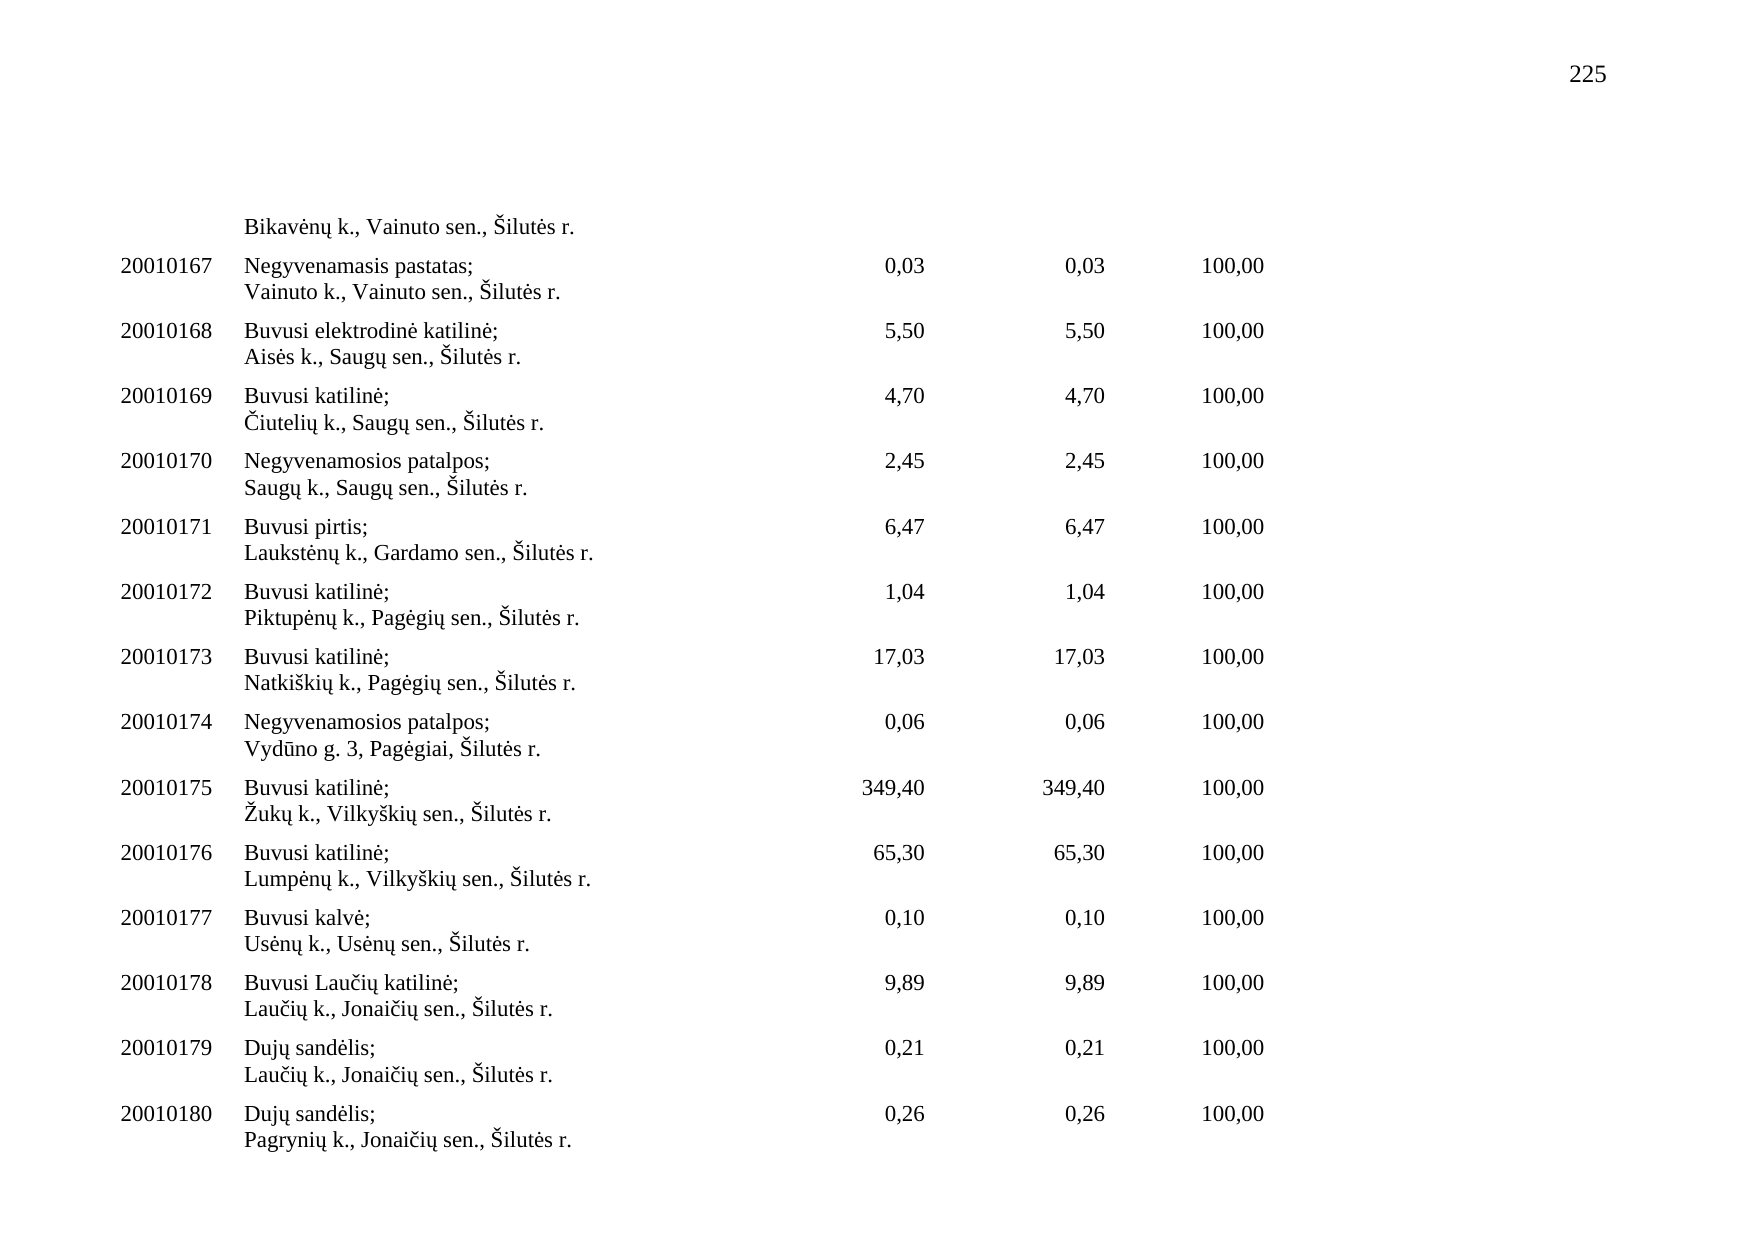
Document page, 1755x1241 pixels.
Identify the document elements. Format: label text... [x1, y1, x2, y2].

table_cell [1473, 767, 1636, 832]
table_cell [1281, 441, 1473, 506]
table_cell 100,00 [1122, 246, 1281, 311]
table_cell [1473, 572, 1636, 637]
table_cell [1473, 246, 1636, 311]
table_cell 100,00 [1122, 833, 1281, 898]
table_cell 20010179 [100, 1028, 233, 1093]
table_cell [1473, 1093, 1636, 1158]
table_cell [1473, 963, 1636, 1028]
table_cell 0,03 [750, 246, 941, 311]
table_cell 65,30 [750, 833, 941, 898]
table_cell 9,89 [750, 963, 941, 1028]
table_cell [1473, 311, 1636, 376]
table_cell 349,40 [750, 767, 941, 832]
table_cell Buvusi katilinė; Natkiškių k., Pagėgių sen., Šilutės r. [233, 637, 749, 702]
table_cell [1473, 702, 1636, 767]
table_cell 20010173 [100, 637, 233, 702]
table_cell 1,04 [941, 572, 1122, 637]
table_cell 100,00 [1122, 963, 1281, 1028]
table_cell Dujų sandėlis; Laučių k., Jonaičių sen., Šilutės r. [233, 1028, 749, 1093]
table_cell 5,50 [750, 311, 941, 376]
table_cell 2,45 [941, 441, 1122, 506]
table_cell 100,00 [1122, 572, 1281, 637]
table_cell 6,47 [750, 506, 941, 572]
table_cell 17,03 [750, 637, 941, 702]
table_cell [1473, 833, 1636, 898]
table_cell [1473, 898, 1636, 963]
table_cell [1473, 207, 1636, 246]
table_cell 9,89 [941, 963, 1122, 1028]
table_cell 20010168 [100, 311, 233, 376]
table_cell 20010171 [100, 506, 233, 572]
table_cell 0,21 [941, 1028, 1122, 1093]
table_cell [1281, 1093, 1473, 1158]
table_cell Buvusi katilinė; Piktupėnų k., Pagėgių sen., Šilutės r. [233, 572, 749, 637]
table_cell 2,45 [750, 441, 941, 506]
table_cell 100,00 [1122, 767, 1281, 832]
table_cell 100,00 [1122, 898, 1281, 963]
table_cell Bikavėnų k., Vainuto sen., Šilutės r. [233, 207, 749, 246]
table_cell 100,00 [1122, 506, 1281, 572]
table_cell 20010167 [100, 246, 233, 311]
table_cell [1281, 207, 1473, 246]
table_cell 65,30 [941, 833, 1122, 898]
table_cell [1281, 506, 1473, 572]
table_cell 20010177 [100, 898, 233, 963]
table_cell Buvusi elektrodinė katilinė; Aisės k., Saugų sen., Šilutės r. [233, 311, 749, 376]
table_cell 20010169 [100, 376, 233, 441]
table_cell Negyvenamosios patalpos; Saugų k., Saugų sen., Šilutės r. [233, 441, 749, 506]
table_cell 5,50 [941, 311, 1122, 376]
table_cell [1473, 506, 1636, 572]
table_cell 0,06 [750, 702, 941, 767]
table_cell 0,06 [941, 702, 1122, 767]
table_cell [1281, 376, 1473, 441]
table_cell 4,70 [750, 376, 941, 441]
table_cell 20010174 [100, 702, 233, 767]
table_cell 20010178 [100, 963, 233, 1028]
table_cell Buvusi kalvė; Usėnų k., Usėnų sen., Šilutės r. [233, 898, 749, 963]
table_cell 100,00 [1122, 702, 1281, 767]
table_cell Negyvenamosios patalpos; Vydūno g. 3, Pagėgiai, Šilutės r. [233, 702, 749, 767]
table_cell [1281, 1028, 1473, 1093]
table_cell 1,04 [750, 572, 941, 637]
table_cell [1281, 833, 1473, 898]
table_cell [1473, 441, 1636, 506]
table_cell Dujų sandėlis; Pagrynių k., Jonaičių sen., Šilutės r. [233, 1093, 749, 1158]
table_cell 6,47 [941, 506, 1122, 572]
table_cell Buvusi katilinė; Čiutelių k., Saugų sen., Šilutės r. [233, 376, 749, 441]
table_cell Buvusi pirtis; Laukstėnų k., Gardamo sen., Šilutės r. [233, 506, 749, 572]
table_cell 0,03 [941, 246, 1122, 311]
table_cell Buvusi katilinė; Lumpėnų k., Vilkyškių sen., Šilutės r. [233, 833, 749, 898]
table_cell 0,26 [750, 1093, 941, 1158]
table_cell 0,21 [750, 1028, 941, 1093]
table_cell 20010180 [100, 1093, 233, 1158]
table_cell Buvusi katilinė; Žukų k., Vilkyškių sen., Šilutės r. [233, 767, 749, 832]
table_cell Negyvenamasis pastatas; Vainuto k., Vainuto sen., Šilutės r. [233, 246, 749, 311]
table_cell [1281, 637, 1473, 702]
table_cell 20010175 [100, 767, 233, 832]
table_cell 0,10 [941, 898, 1122, 963]
table_cell [1473, 1028, 1636, 1093]
table_cell 20010170 [100, 441, 233, 506]
table_cell [1473, 376, 1636, 441]
table_cell 0,26 [941, 1093, 1122, 1158]
table_cell [1281, 963, 1473, 1028]
table_cell [1281, 898, 1473, 963]
table_cell 349,40 [941, 767, 1122, 832]
table_cell [1281, 572, 1473, 637]
table_cell 100,00 [1122, 376, 1281, 441]
table_cell [1281, 246, 1473, 311]
table_cell [750, 207, 941, 246]
table_cell 20010176 [100, 833, 233, 898]
table_cell 20010172 [100, 572, 233, 637]
table_cell [1473, 637, 1636, 702]
table_cell [1281, 702, 1473, 767]
table_cell 100,00 [1122, 441, 1281, 506]
table_cell [100, 207, 233, 246]
table_cell 100,00 [1122, 311, 1281, 376]
table_cell [1281, 767, 1473, 832]
table_cell 100,00 [1122, 1028, 1281, 1093]
table_cell 100,00 [1122, 1093, 1281, 1158]
table_cell 17,03 [941, 637, 1122, 702]
table_cell [1281, 311, 1473, 376]
table_cell 100,00 [1122, 637, 1281, 702]
table_cell 4,70 [941, 376, 1122, 441]
table_cell [1122, 207, 1281, 246]
table_cell [941, 207, 1122, 246]
table_cell 0,10 [750, 898, 941, 963]
table_cell Buvusi Laučių katilinė; Laučių k., Jonaičių sen., Šilutės r. [233, 963, 749, 1028]
